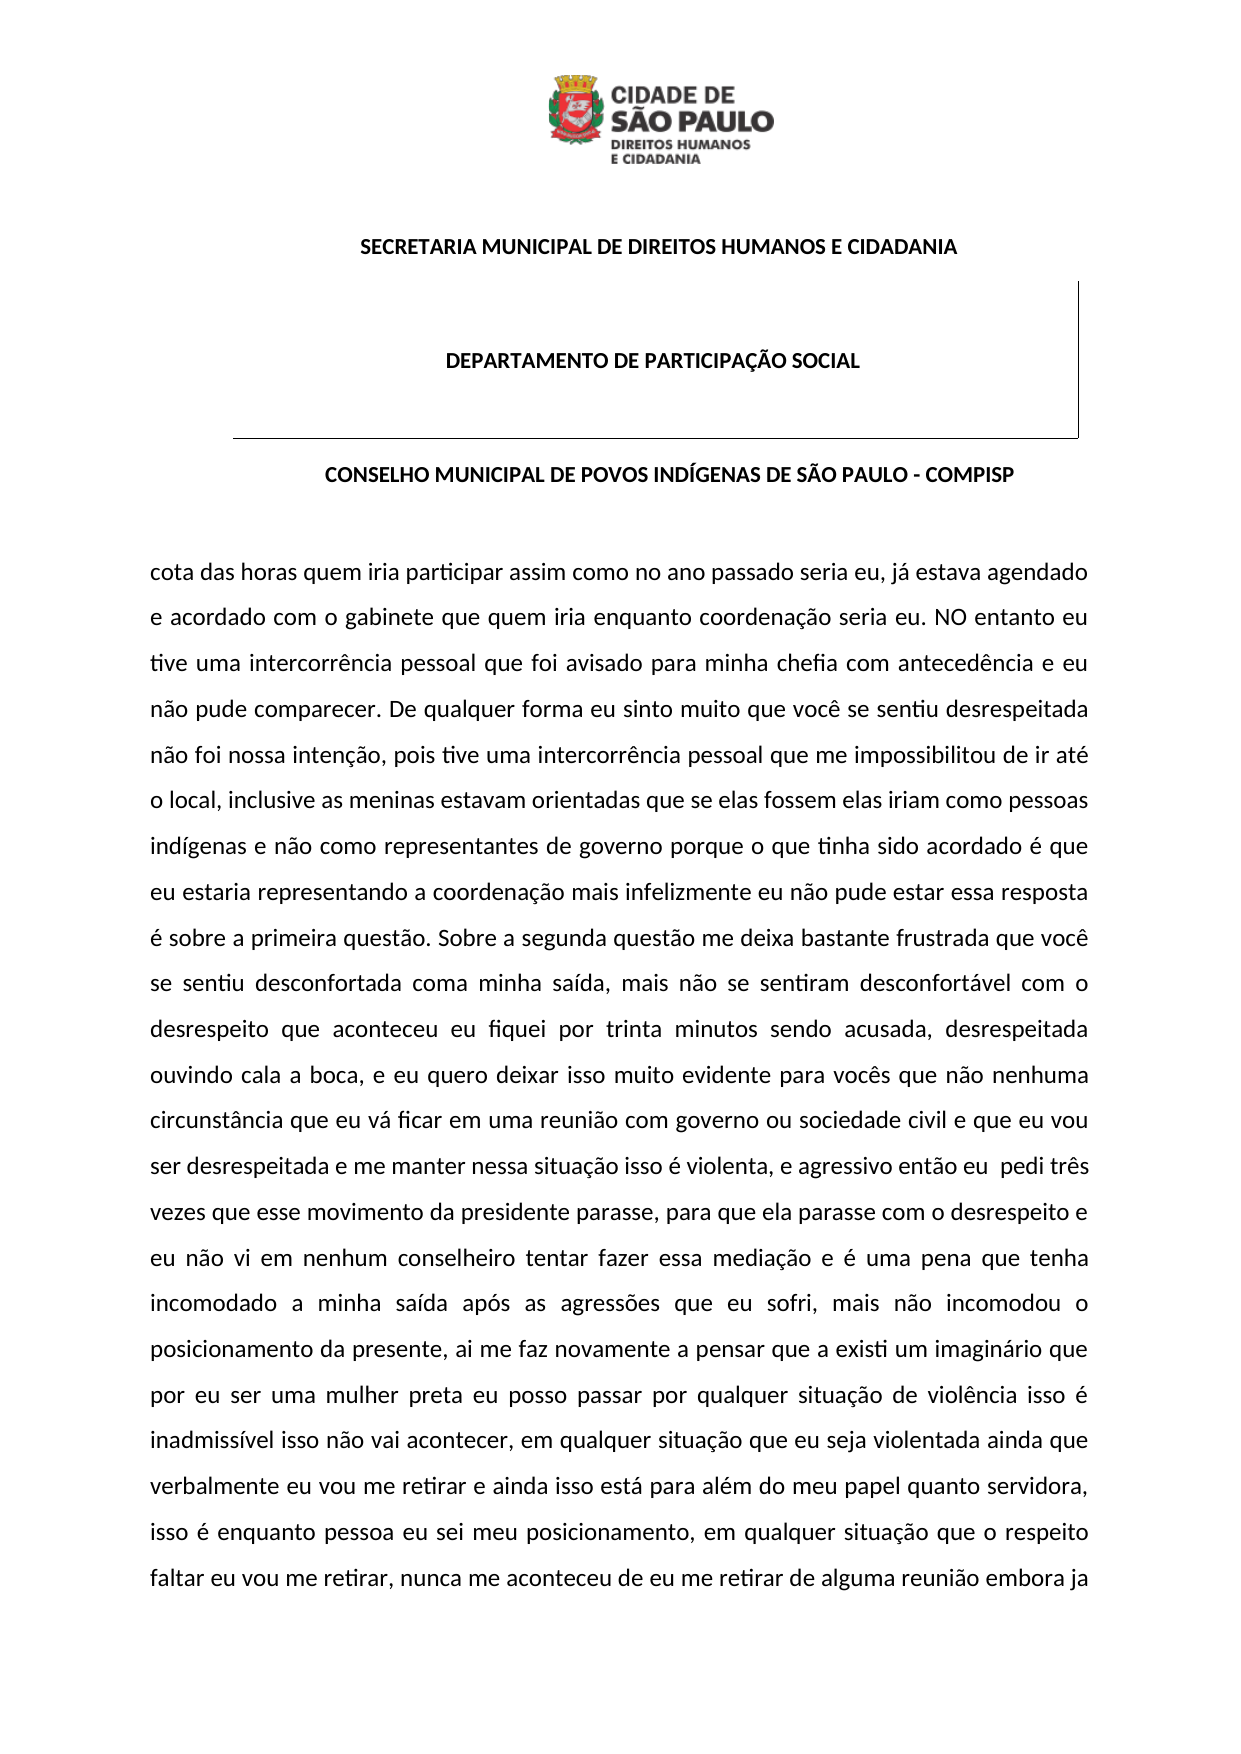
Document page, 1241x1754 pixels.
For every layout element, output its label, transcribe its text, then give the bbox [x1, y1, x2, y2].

text cota das horas quem iria participar assim como no ano passado seria eu, já estava agendado e acordado com o gabinete que quem iria enquanto coordenação seria eu. NO entanto eu tive uma intercorrência pessoal que foi avisado para minha chefia com antecedência e eu não pude comparecer. De qualquer forma eu sinto muito que você se sentiu desrespeitada não foi nossa intenção, pois tive uma intercorrência pessoal que me impossibilitou de ir até o local, inclusive as meninas estavam orientadas que se elas fossem elas iriam como pessoas indígenas e não como representantes de governo porque o que tinha sido acordado é que eu estaria representando a coordenação mais infelizmente eu não pude estar essa resposta é sobre a primeira questão. Sobre a segunda questão me deixa bastante frustrada que você se sentiu desconfortada coma minha saída, mais não se sentiram desconfortável com o desrespeito que aconteceu eu fiquei por trinta minutos sendo acusada, desrespeitada ouvindo cala a boca, e eu quero deixar isso muito evidente para vocês que não nenhuma circunstância que eu vá ficar em uma reunião com governo ou sociedade civil e que eu vou ser desrespeitada e me manter nessa situação isso é violenta, e agressivo então eu pedi três vezes que esse movimento da presidente parasse, para que ela parasse com o desrespeito e eu não vi em nenhum conselheiro tentar fazer essa mediação e é uma pena que tenha incomodado a minha saída após as agressões que eu sofri, mais não incomodou o posicionamento da presente, ai me faz novamente a pensar que a existi um imaginário que por eu ser uma mulher preta eu posso passar por qualquer situação de violência isso é inadmissível isso não vai acontecer, em qualquer situação que eu seja violentada ainda que verbalmente eu vou me retirar e ainda isso está para além do meu papel quanto servidora, isso é enquanto pessoa eu sei meu posicionamento, em qualquer situação que o respeito faltar eu vou me retirar, nunca me aconteceu de eu me retirar de alguma reunião embora ja [150, 556, 1090, 1592]
